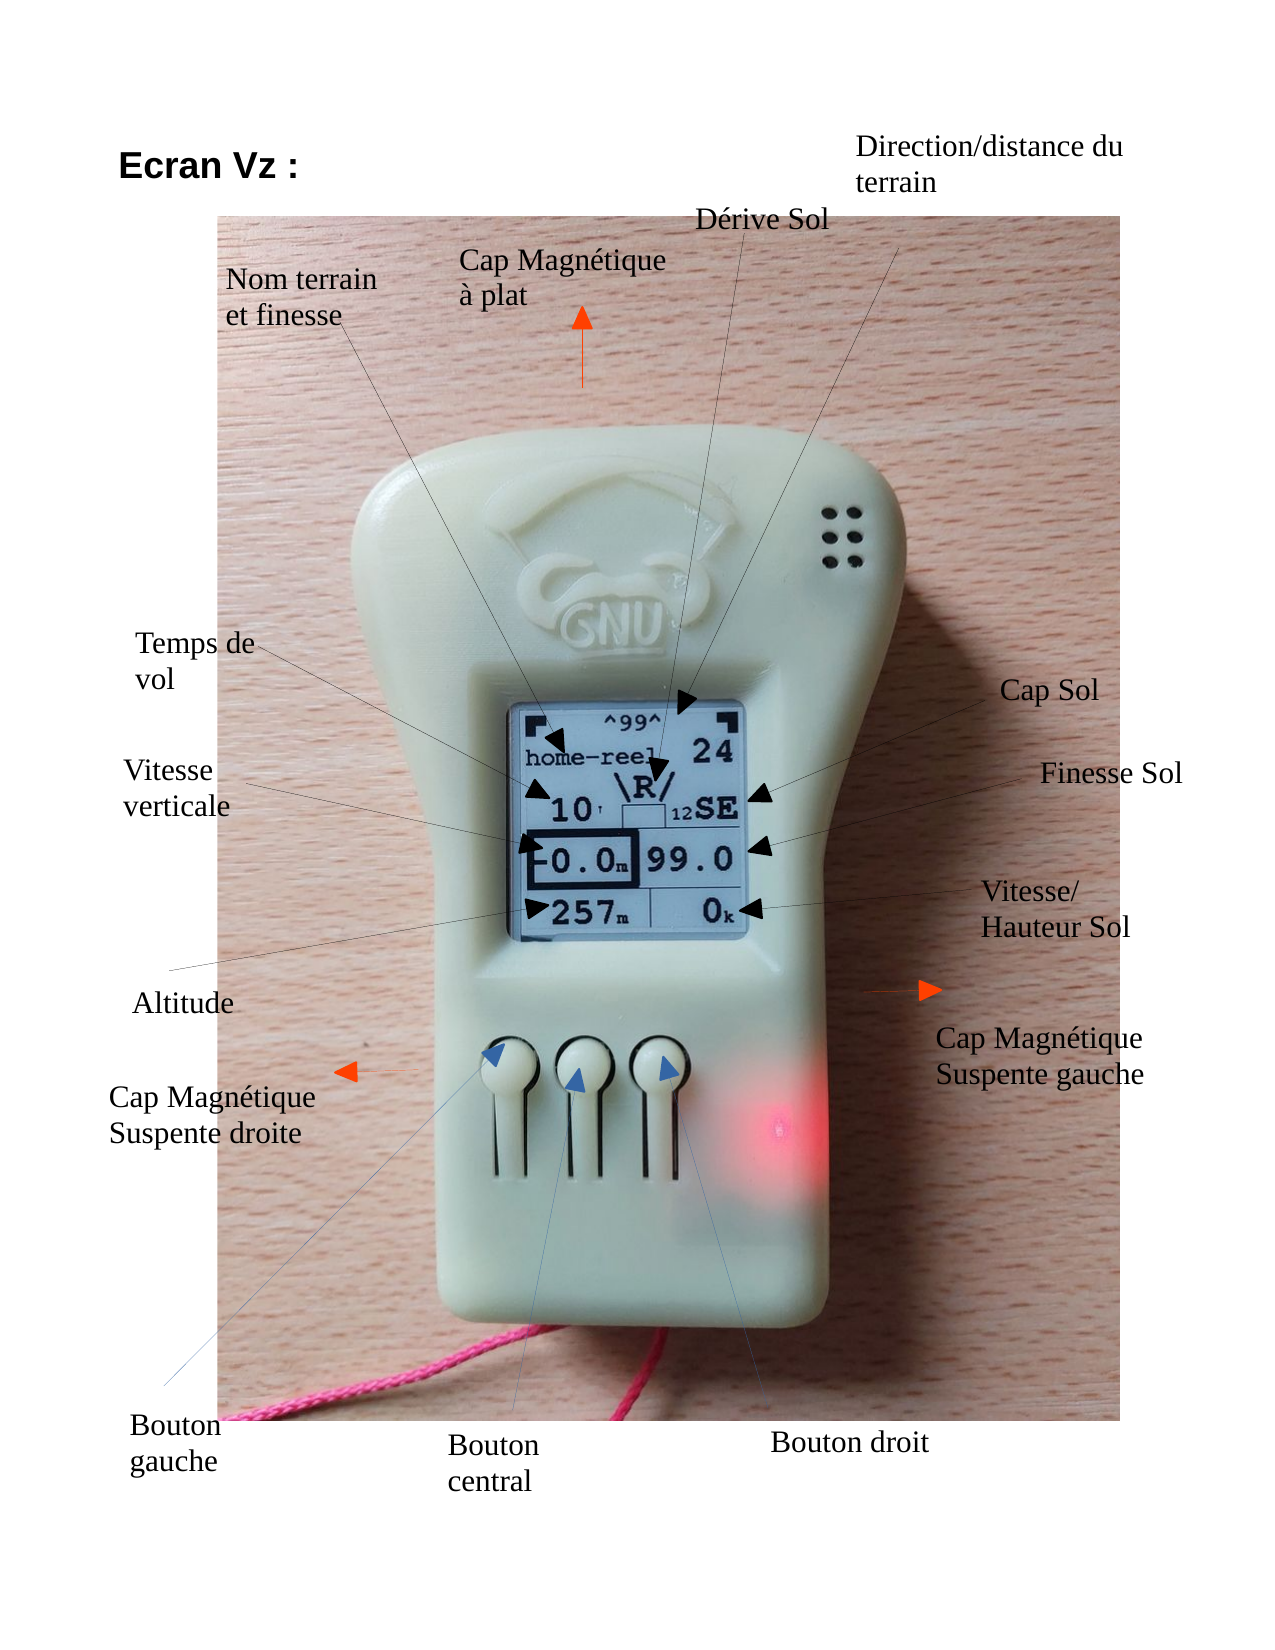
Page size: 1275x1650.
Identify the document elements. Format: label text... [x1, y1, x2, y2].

picture [755, 216, 762, 225]
picture [1110, 924, 1118, 936]
picture [809, 216, 817, 228]
subtitle Ecran Vz : [118, 143, 1157, 186]
picture [217, 216, 1120, 1421]
picture [701, 216, 713, 228]
